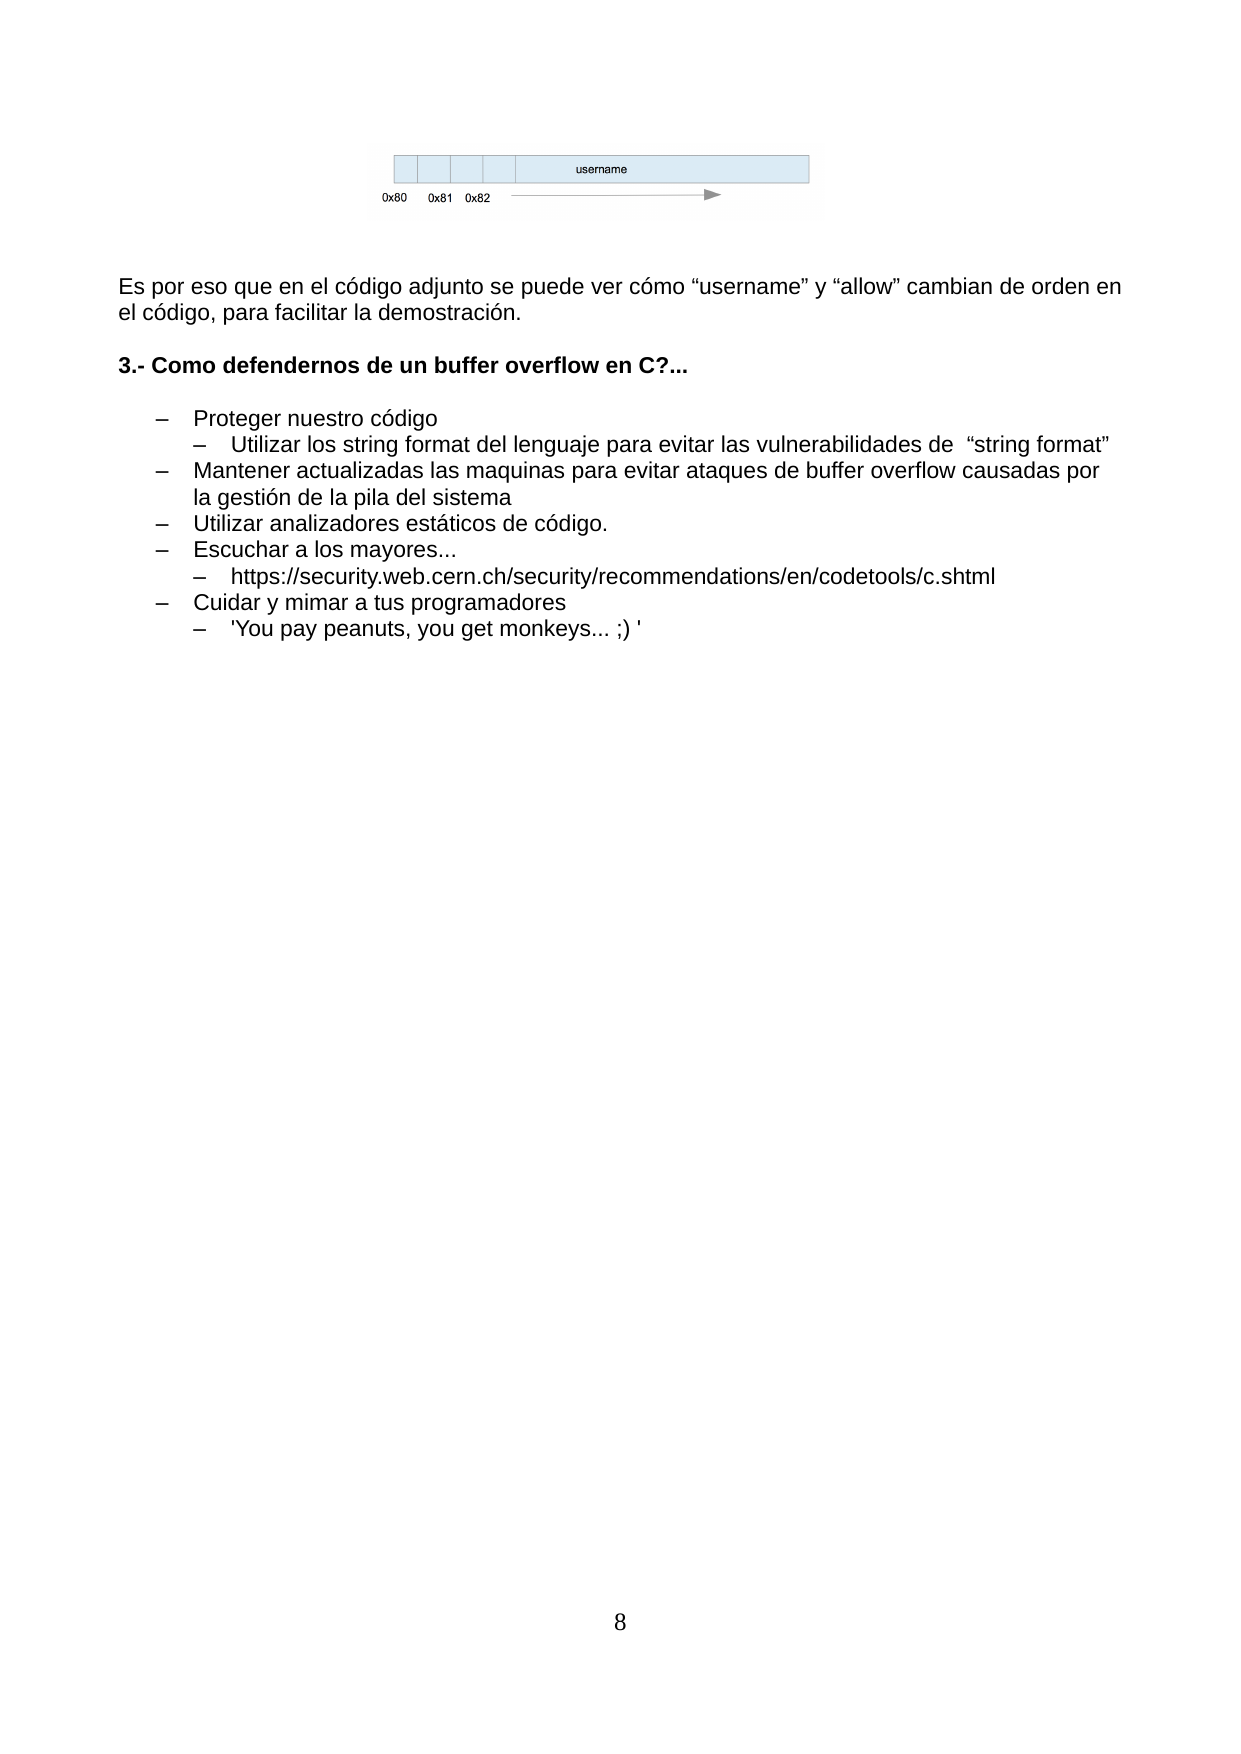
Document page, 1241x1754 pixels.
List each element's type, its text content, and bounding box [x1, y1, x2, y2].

picture [366, 143, 825, 221]
list Utilizar analizadores estáticos de código. [156, 510, 1122, 536]
list Mantener actualizadas las maquinas para evitar ataques de buffer overflow causadas por la gestión de la pila del sistema [156, 457, 1122, 510]
list https://security.web.cern.ch/security/recommendations/en/codetools/c.shtml [193, 563, 1122, 589]
text 3.- Como defendernos de un buffer overflow en C?... [118, 352, 1122, 378]
list Escuchar a los mayores... [156, 536, 1122, 563]
list Proteger nuestro código [156, 404, 1122, 431]
list Utilizar los string format del lenguaje para evitar las vulnerabilidades de “string format” [193, 431, 1122, 457]
list 'You pay peanuts, you get monkeys... ;) ' [193, 615, 1122, 642]
list Cuidar y mimar a tus programadores [156, 589, 1122, 615]
text Es por eso que en el código adjunto se puede ver cómo “username” y “allow” cambian de orden en el código, para facilitar la demostración. [118, 273, 1122, 326]
